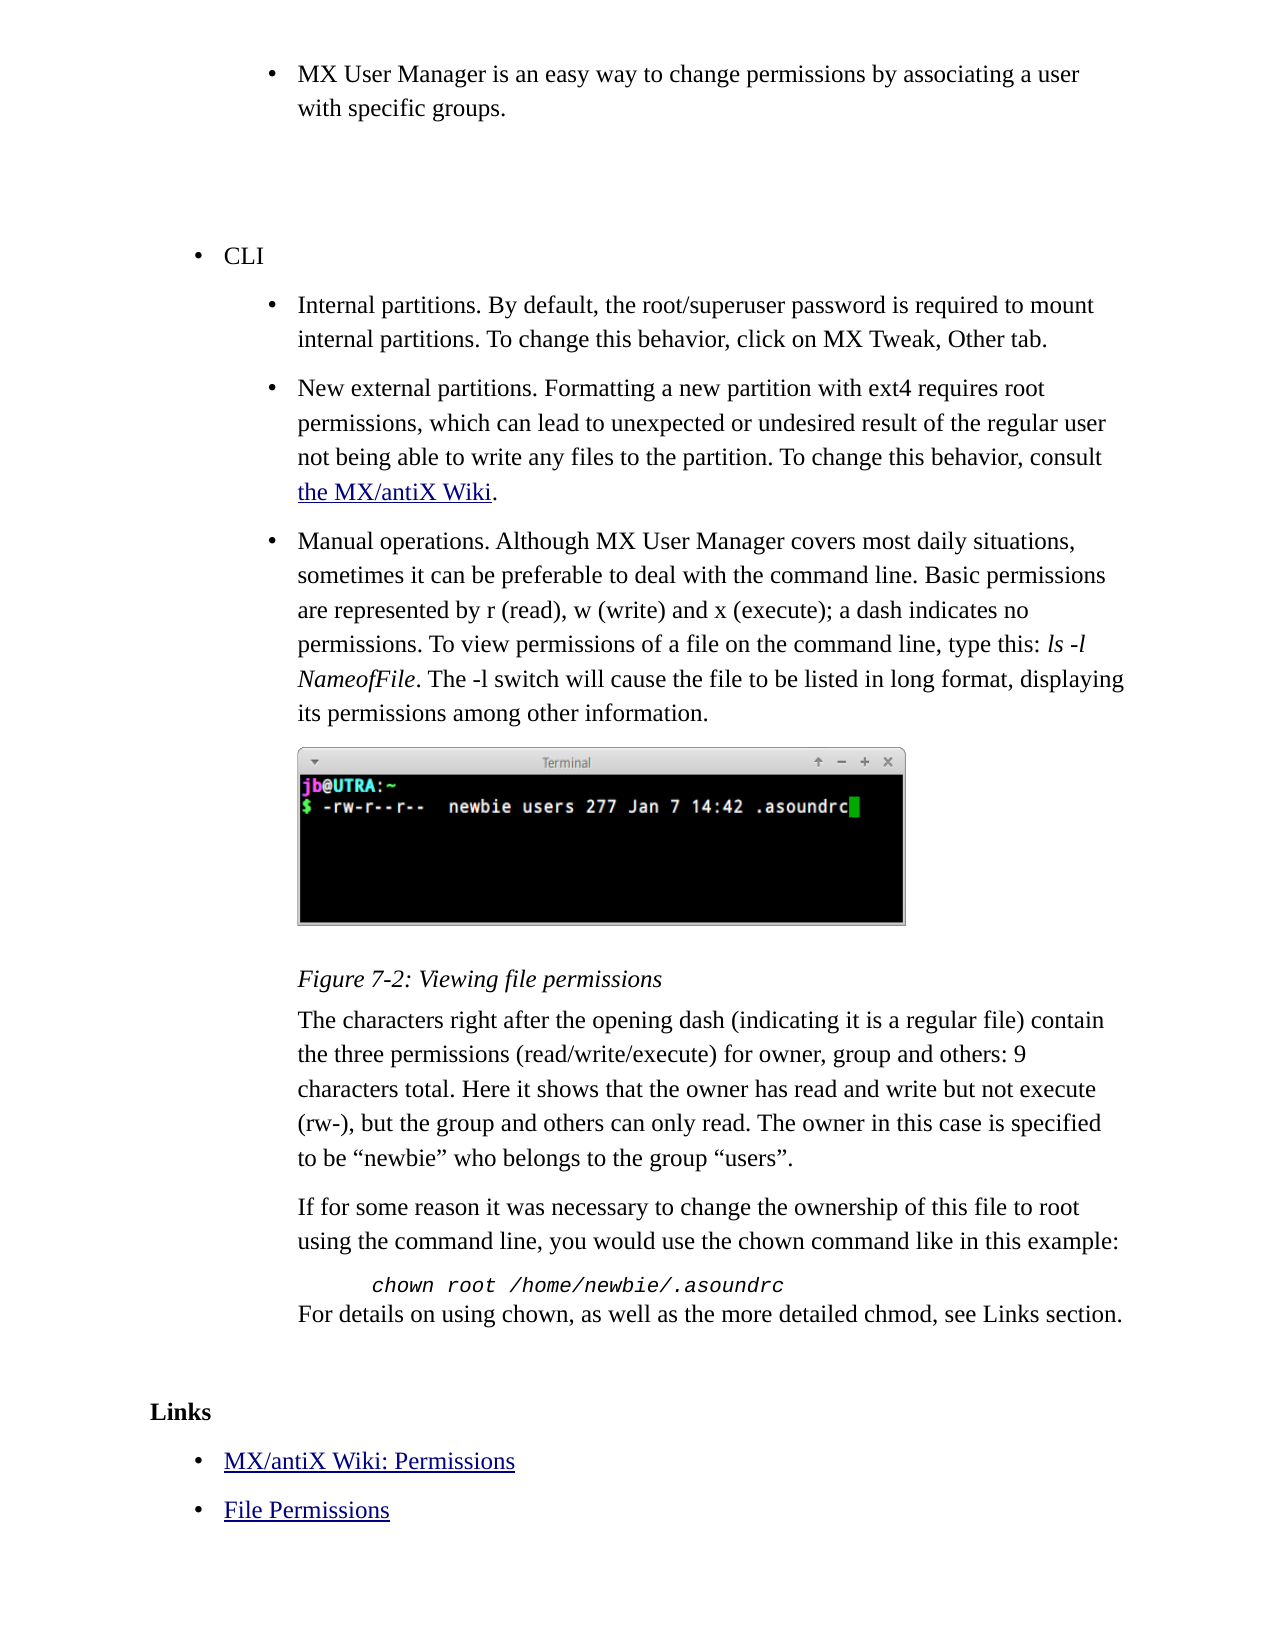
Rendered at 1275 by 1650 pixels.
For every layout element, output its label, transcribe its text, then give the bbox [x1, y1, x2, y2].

text Links [150, 1397, 1125, 1426]
list MX User Manager is an easy way to change permissions by associating a user with specific groups. [268, 59, 1125, 122]
list File Permissions [194, 1495, 1125, 1524]
list CLI [194, 241, 1125, 269]
list If for some reason it was necessary to change the ownership of this file to root using the command line, you would use the chown command like in this example: [268, 1192, 1125, 1255]
text For details on using chown, as well as the more detailed chmod, see Links section. [150, 1299, 1125, 1328]
text chown root /home/newbie/.asoundrc [150, 1276, 1125, 1299]
list MX/antiX Wiki: Permissions [194, 1446, 1125, 1475]
list Internal partitions. By default, the root/superuser password is required to mount internal partitions. To change this behavior, click on MX Tweak, Other tab. [268, 290, 1125, 353]
list Manual operations. Although MX User Manager covers most daily situations, sometimes it can be preferable to deal with the command line. Basic permissions are represented by r (read), w (write) and x (execute); a dash indicates no permissions. To view permissions of a file on the command line, type this: ls -l NameofFile. The -l switch will cause the file to be listed in long format, displaying its permissions among other information. [268, 526, 1125, 727]
list New external partitions. Formatting a new partition with ext4 requires root permissions, which can lead to unexpected or undesired result of the regular user not being able to write any files to the partition. To change this behavior, consult the MX/antiX Wiki. [268, 373, 1125, 506]
picture [297, 747, 906, 926]
list The characters right after the opening dash (indicating it is a regular file) contain the three permissions (read/write/execute) for owner, group and others: 9 characters total. Here it shows that the owner has read and write but not execute (rw-), but the group and others can only read. The owner in this case is specified to be “newbie” who belongs to the group “users”. [268, 1005, 1125, 1172]
list Figure 7-2: Viewing file permissions [268, 964, 1125, 992]
